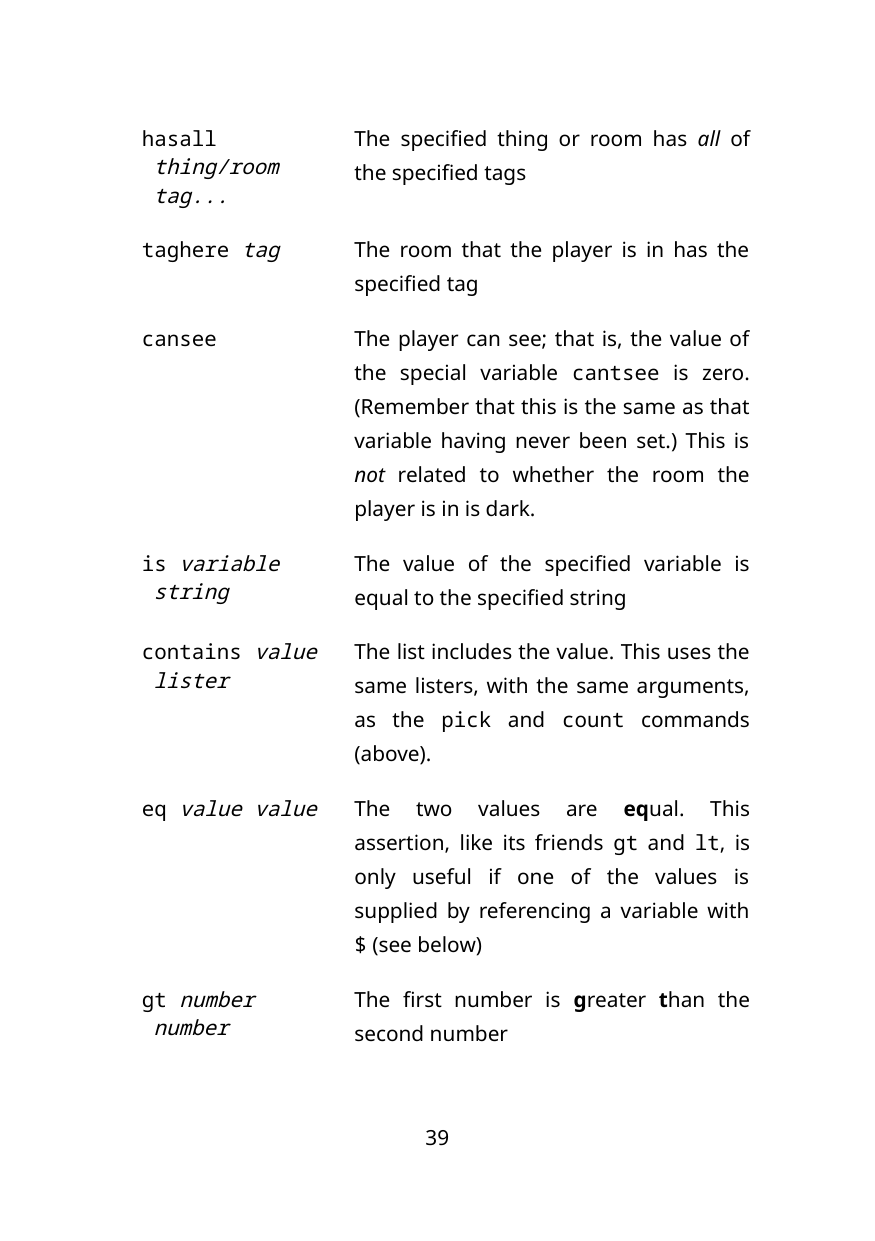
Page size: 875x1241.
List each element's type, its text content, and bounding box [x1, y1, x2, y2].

table_cell The player can see; that is, the value of the special variable cantsee is zero. (Remember that this is the same as that variable having never been set.) This is not related to whether the room the player is in is dark. [348, 318, 756, 543]
table_cell The list includes the value. This uses the same listers, with the same arguments, as the pick and count commands (above). [348, 632, 756, 788]
table_cell The two values are equal. This assertion, like its friends gt and lt, is only useful if one of the values is supplied by referencing a variable with $ (see below) [348, 788, 756, 979]
table_cell is variable string [118, 543, 348, 632]
table_cell eq value value [118, 788, 348, 979]
table_cell hasall thing/room tag... [118, 118, 348, 230]
table_cell cansee [118, 318, 348, 543]
table_cell gt number number [118, 979, 348, 1067]
table_cell The room that the player is in has the specified tag [348, 230, 756, 318]
table_cell taghere tag [118, 230, 348, 318]
table_cell The first number is greater than the second number [348, 979, 756, 1067]
table_cell The value of the specified variable is equal to the specified string [348, 543, 756, 632]
table_cell contains value lister [118, 632, 348, 788]
table_cell The specified thing or room has all of the specified tags [348, 118, 756, 230]
